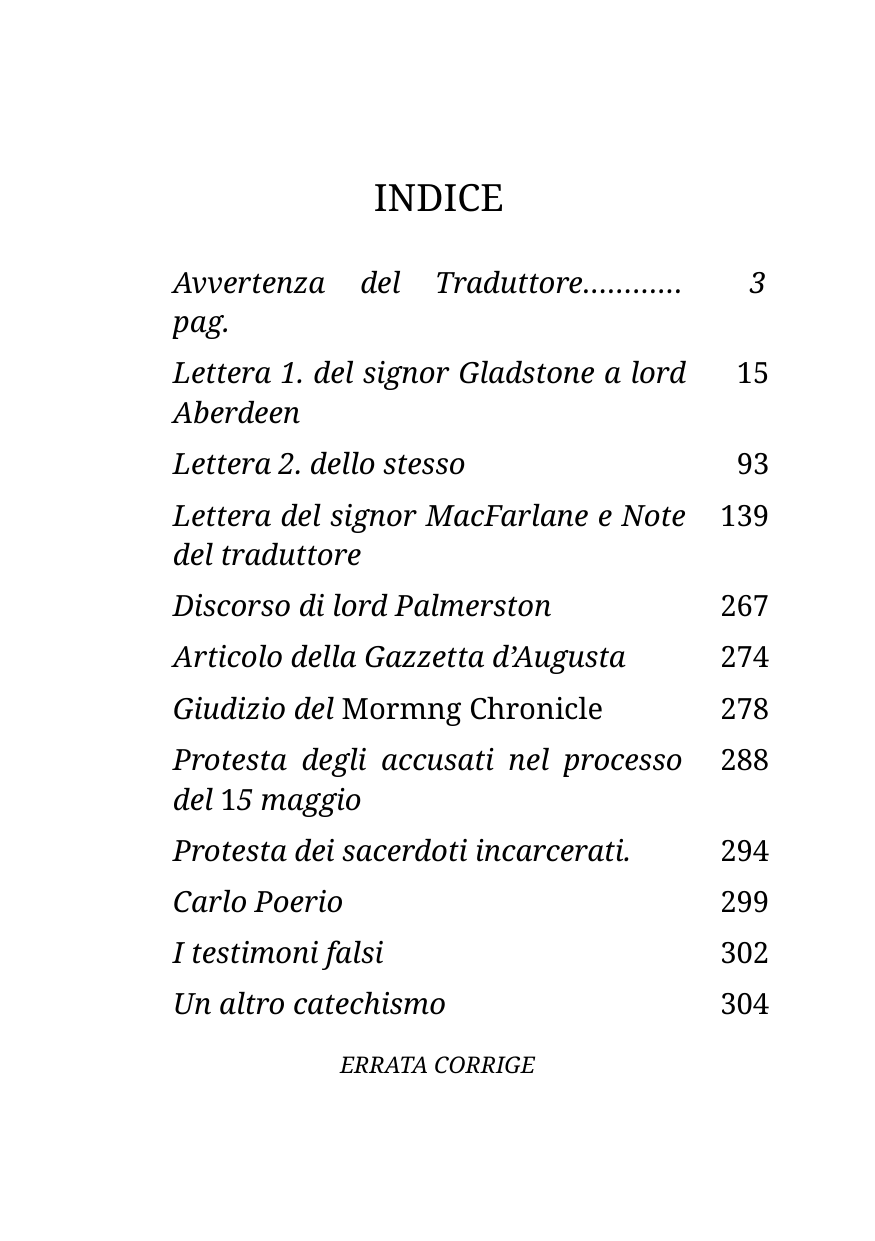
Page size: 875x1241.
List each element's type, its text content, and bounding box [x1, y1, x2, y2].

table_header Avvertenza del Traduttore………… pag. [167, 256, 692, 347]
table_cell 267 [692, 580, 775, 631]
table_cell 302 [692, 926, 775, 978]
table_cell I testimoni falsi [167, 926, 692, 978]
table_cell Protesta dei sacerdoti incarcerati. [167, 824, 692, 875]
table_cell 93 [692, 438, 775, 489]
table_header 3 [692, 256, 775, 347]
text INDICE [148, 172, 697, 223]
table_cell Lettera 1. del signor Gladstone a lord Aberdeen [167, 347, 692, 438]
table_cell 304 [692, 978, 775, 1029]
table_cell 278 [692, 682, 775, 733]
table_cell 15 [692, 347, 775, 438]
text ERRATA CORRIGE [148, 1049, 697, 1080]
table_cell Carlo Poerio [167, 875, 692, 926]
table_cell Giudizio del Mormng Chronicle [167, 682, 692, 733]
table_cell Discorso di lord Palmerston [167, 580, 692, 631]
table_cell Articolo della Gazzetta d’Augusta [167, 631, 692, 682]
table_cell Protesta degli accusati nel processo del 15 maggio [167, 733, 692, 824]
table_cell 294 [692, 824, 775, 875]
table_cell 274 [692, 631, 775, 682]
table_cell 139 [692, 489, 775, 580]
table_cell Un altro catechismo [167, 978, 692, 1029]
table_cell Lettera 2. dello stesso [167, 438, 692, 489]
table_cell 288 [692, 733, 775, 824]
table_cell 299 [692, 875, 775, 926]
table_cell Lettera del signor MacFarlane e Note del traduttore [167, 489, 692, 580]
